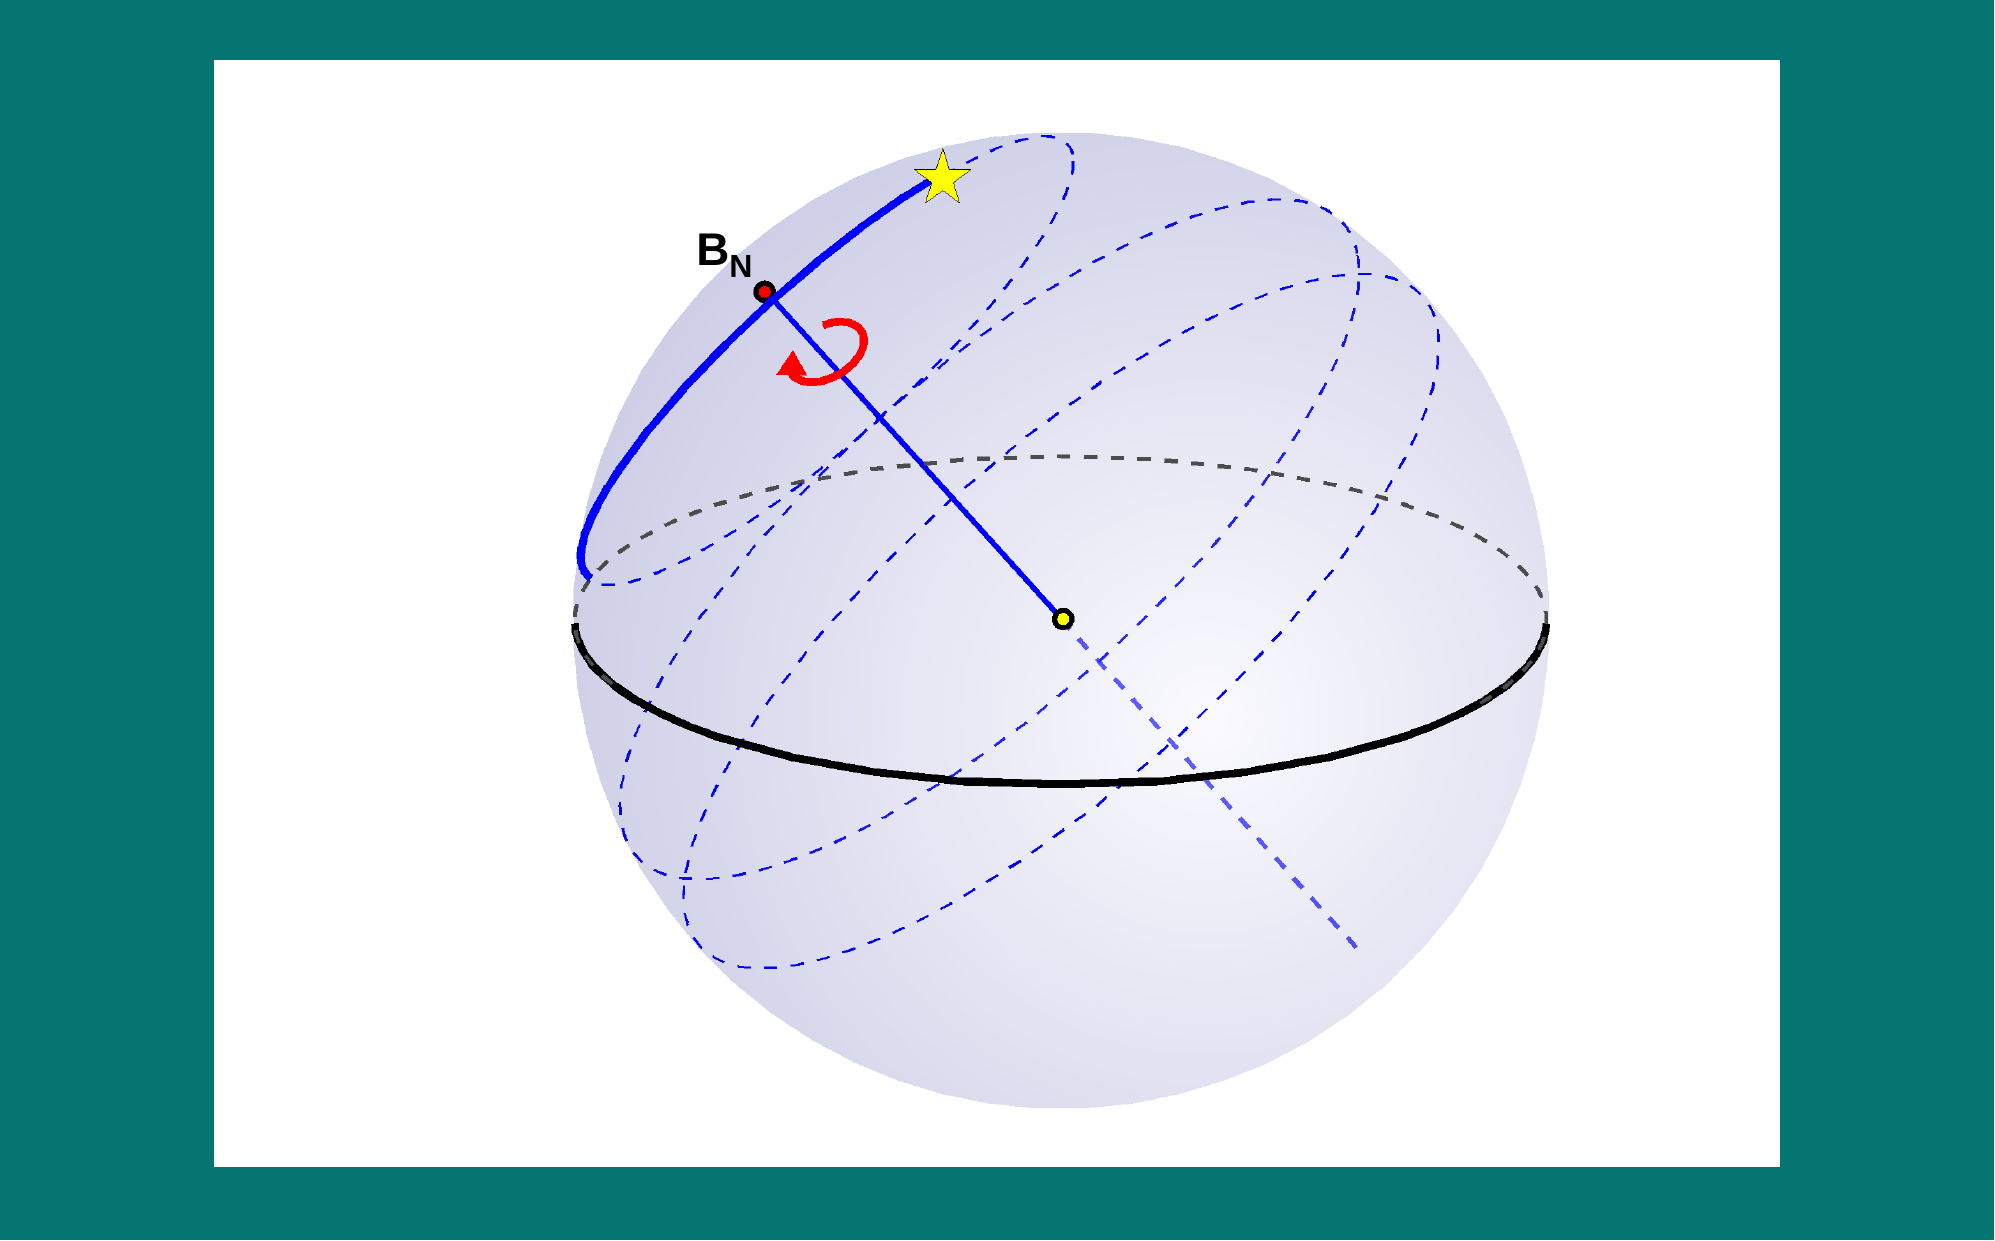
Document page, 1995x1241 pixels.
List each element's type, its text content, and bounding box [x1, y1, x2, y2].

picture [214, 60, 1780, 1168]
text_box BN [681, 216, 768, 292]
